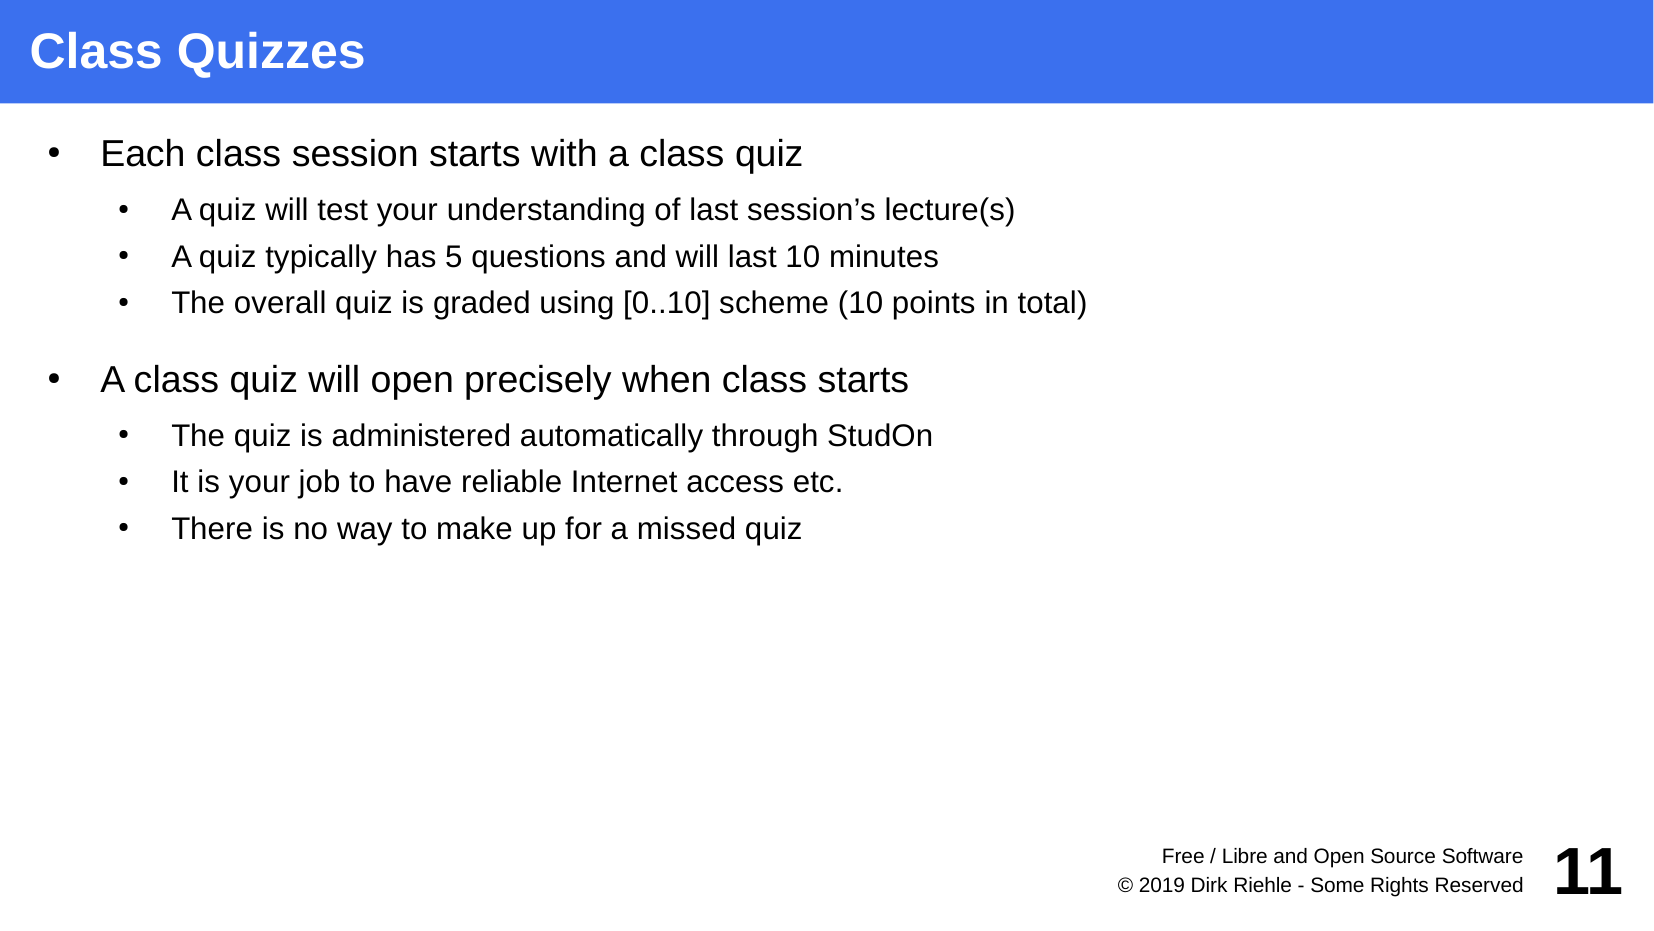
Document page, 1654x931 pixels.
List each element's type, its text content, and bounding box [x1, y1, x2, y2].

title Class Quizzes [0, 0, 1654, 104]
list Each class session starts with a class quiz A quiz will test your understanding of last session’s lecture(s) A quiz typically has 5 questions and will last 10 minutes The overall quiz is graded using [0..10] scheme (10 points in total) A class quiz will open precisely when class starts The quiz is administered automatically through StudOn It is your job to have reliable Internet access etc. There is no way to make up for a missed quiz [29, 132, 1625, 813]
